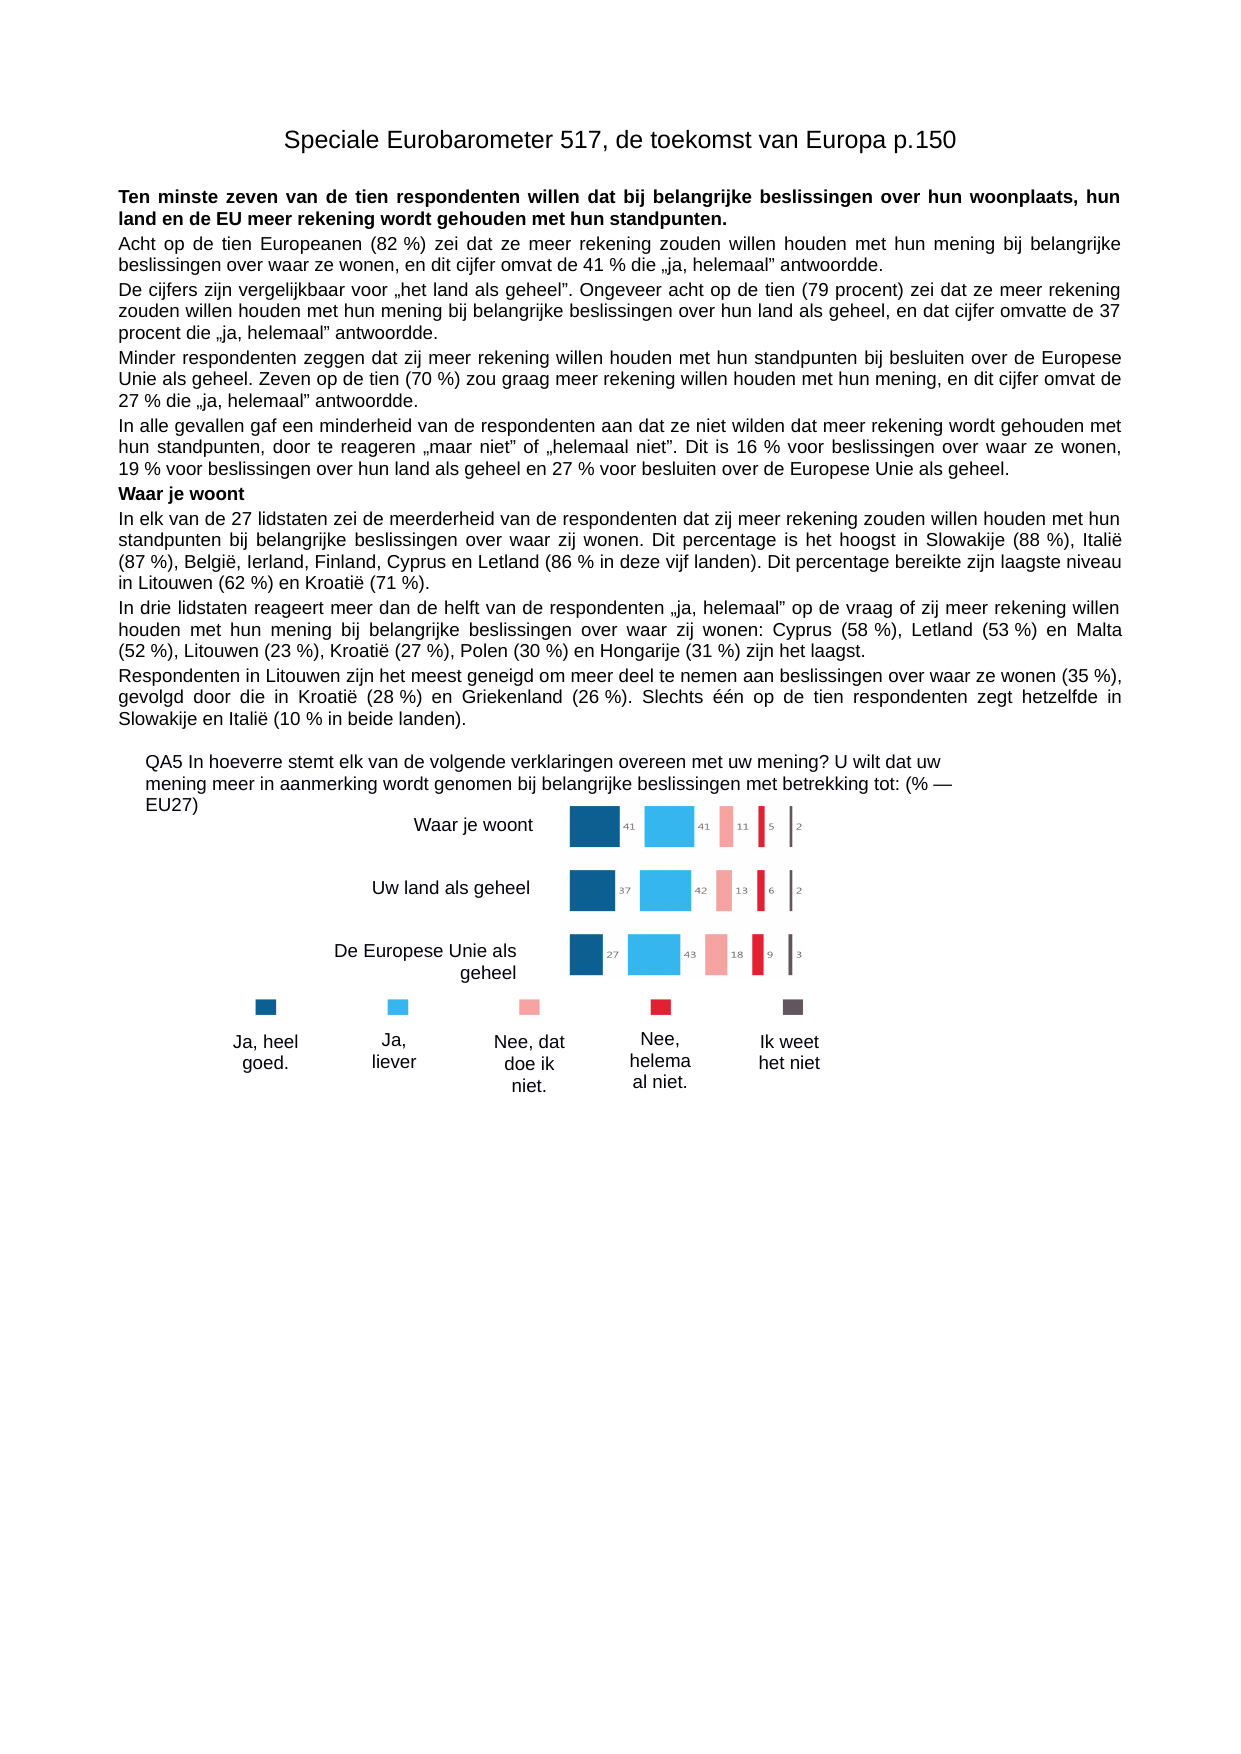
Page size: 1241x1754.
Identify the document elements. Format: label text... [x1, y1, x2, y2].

picture [561, 797, 805, 980]
text In alle gevallen gaf een minderheid van de respondenten aan dat ze niet wilden dat meer rekening wordt gehouden met hun standpunten, door te reageren „maar niet” of „helemaal niet”. Dit is 16 % voor beslissingen over waar ze wonen, 19 % voor beslissingen over hun land als geheel en 27 % voor besluiten over de Europese Unie als geheel. [118, 414, 1122, 479]
text In elk van de 27 lidstaten zei de meerderheid van de respondenten dat zij meer rekening zouden willen houden met hun standpunten bij belangrijke beslissingen over waar zij wonen. Dit percentage is het hoogst in Slowakije (88 %), Italië (87 %), België, Ierland, Finland, Cyprus en Letland (86 % in deze vijf landen). Dit percentage bereikte zijn laagste niveau in Litouwen (62 %) en Kroatië (71 %). [118, 507, 1122, 593]
text De cijfers zijn vergelijkbaar voor „het land als geheel”. Ongeveer acht op de tien (79 procent) zei dat ze meer rekening zouden willen houden met hun mening bij belangrijke beslissingen over hun land als geheel, en dat cijfer omvatte de 37 procent die „ja, helemaal” antwoordde. [118, 279, 1122, 343]
text Ten minste zeven van de tien respondenten willen dat bij belangrijke beslissingen over hun woonplaats, hun land en de EU meer rekening wordt gehouden met hun standpunten. [118, 186, 1122, 229]
text Acht op de tien Europeanen (82 %) zei dat ze meer rekening zouden willen houden met hun mening bij belangrijke beslissingen over waar ze wonen, en dit cijfer omvat de 41 % die „ja, helemaal” antwoordde. [118, 232, 1122, 276]
text Minder respondenten zeggen dat zij meer rekening willen houden met hun standpunten bij besluiten over de Europese Unie als geheel. Zeven op de tien (70 %) zou graag meer rekening willen houden met hun mening, en dit cijfer omvat de 27 % die „ja, helemaal” antwoordde. [118, 347, 1122, 411]
picture [240, 988, 806, 1018]
text Waar je woont [118, 482, 1122, 504]
text In drie lidstaten reageert meer dan de helft van de respondenten „ja, helemaal” op de vraag of zij meer rekening willen houden met hun mening bij belangrijke beslissingen over waar zij wonen: Cyprus (58 %), Letland (53 %) en Malta (52 %), Litouwen (23 %), Kroatië (27 %), Polen (30 %) en Hongarije (31 %) zijn het laagst. [118, 597, 1122, 661]
text Respondenten in Litouwen zijn het meest geneigd om meer deel te nemen aan beslissingen over waar ze wonen (35 %), gevolgd door die in Kroatië (28 %) en Griekenland (26 %). Slechts één op de tien respondenten zegt hetzelfde in Slowakije en Italië (10 % in beide landen). [118, 665, 1122, 729]
